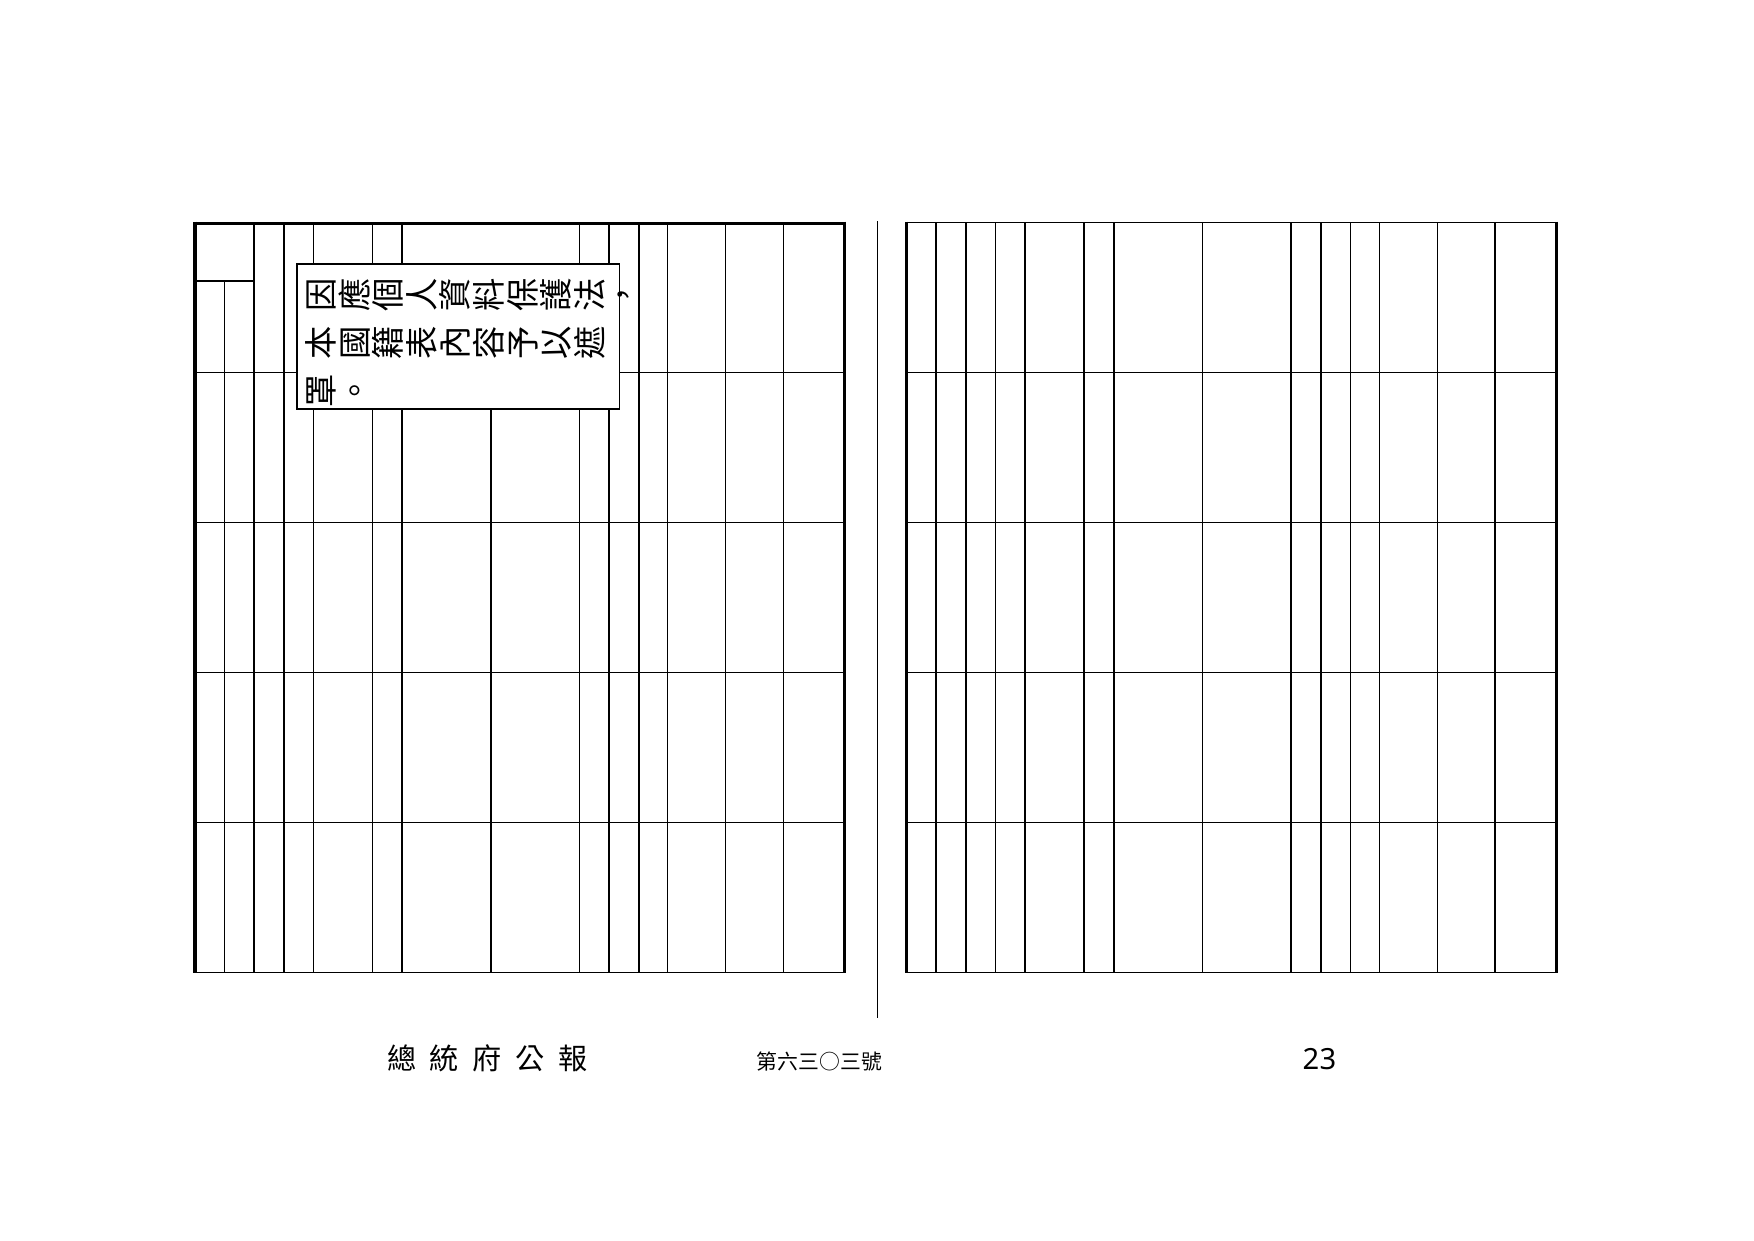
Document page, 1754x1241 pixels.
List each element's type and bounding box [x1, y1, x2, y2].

table_cell [1203, 373, 1232, 522]
table_cell [1351, 223, 1379, 372]
table_cell [1143, 223, 1173, 372]
table_cell [1055, 223, 1083, 372]
table_cell [610, 523, 638, 672]
table_cell [1026, 823, 1054, 972]
table_cell [1496, 373, 1524, 522]
table_cell [967, 223, 995, 372]
table_cell [1085, 673, 1113, 822]
table_cell [1524, 673, 1555, 822]
table_cell [285, 373, 313, 522]
table_cell [373, 523, 401, 672]
table_cell [784, 523, 812, 672]
table_cell [1026, 673, 1054, 822]
table_cell [784, 673, 812, 822]
table_cell [1115, 223, 1143, 372]
table_cell [1322, 373, 1350, 522]
table_cell [697, 523, 725, 672]
table_cell [1173, 223, 1202, 372]
table_cell [1408, 823, 1437, 972]
table_cell [580, 823, 608, 972]
table_cell [1173, 673, 1202, 822]
table_header [726, 225, 783, 372]
table_cell [908, 823, 935, 972]
table_cell [1438, 823, 1466, 972]
table_cell [1143, 823, 1173, 972]
table_cell [403, 823, 432, 972]
table_cell [197, 282, 224, 372]
table_cell [1380, 523, 1408, 672]
table_header [640, 225, 667, 372]
table_cell [726, 823, 754, 972]
table_cell [373, 410, 401, 522]
table_cell [1143, 673, 1173, 822]
table_cell [1322, 673, 1350, 822]
table_cell [668, 373, 697, 522]
table_cell [197, 823, 224, 972]
table_cell [1380, 823, 1408, 972]
table_cell [1408, 373, 1437, 522]
table_cell [1292, 373, 1320, 522]
table_header [255, 225, 283, 372]
table_cell [343, 523, 372, 672]
table_cell [403, 673, 432, 822]
table_cell [755, 373, 783, 522]
table_cell [668, 673, 697, 822]
table_cell [343, 823, 372, 972]
table_header [285, 225, 313, 372]
table_cell [432, 673, 461, 822]
table_cell [697, 373, 725, 522]
table_cell [255, 523, 283, 672]
table_cell [1232, 673, 1262, 822]
table_cell [580, 410, 608, 522]
table_cell [937, 523, 965, 672]
table_cell [610, 823, 638, 972]
table_cell [726, 373, 754, 522]
table_cell [461, 523, 490, 672]
table_cell [550, 410, 579, 522]
table_cell [1408, 223, 1437, 372]
table_cell [1351, 823, 1379, 972]
table_cell [580, 673, 608, 822]
table_cell [197, 673, 224, 822]
table_cell [640, 823, 667, 972]
table_cell [1232, 823, 1262, 972]
table_cell [1262, 823, 1290, 972]
table_cell [1438, 373, 1466, 522]
table_cell [1173, 523, 1202, 672]
table_cell [520, 523, 550, 672]
table_cell [1173, 823, 1202, 972]
table_cell [908, 523, 935, 672]
table_cell [967, 373, 995, 522]
table_cell [1115, 373, 1143, 522]
table_cell [996, 373, 1024, 522]
table_cell [550, 523, 579, 672]
table_cell [1232, 523, 1262, 672]
table_cell [373, 673, 401, 822]
table_cell [1466, 673, 1494, 822]
table_cell [1026, 223, 1054, 372]
table_cell [1496, 223, 1524, 372]
table_cell [1203, 673, 1232, 822]
table_header [668, 225, 725, 372]
table_cell [432, 523, 461, 672]
table_cell [1026, 373, 1054, 522]
table_cell [1408, 673, 1437, 822]
table_cell [461, 823, 490, 972]
table_cell [996, 673, 1024, 822]
table_cell [225, 282, 253, 372]
table_cell [403, 410, 432, 522]
table_cell [432, 823, 461, 972]
table_cell [343, 673, 372, 822]
table_cell [1292, 523, 1320, 672]
table_cell [1292, 673, 1320, 822]
table_cell [1262, 523, 1290, 672]
table_cell [1496, 523, 1524, 672]
table_cell [1292, 823, 1320, 972]
table_cell [908, 673, 935, 822]
table_cell [255, 823, 283, 972]
table_cell [908, 223, 935, 372]
table_cell [726, 523, 754, 672]
table_cell [1115, 673, 1143, 822]
table_cell [1055, 523, 1083, 672]
table_cell [1055, 823, 1083, 972]
table_cell [255, 673, 283, 822]
table_cell [492, 823, 520, 972]
table_header [314, 225, 372, 263]
table_cell [967, 673, 995, 822]
table_cell [1203, 223, 1232, 372]
table_cell [255, 373, 283, 522]
table_cell [1292, 223, 1320, 372]
table_cell [580, 523, 608, 672]
table_cell [492, 523, 520, 672]
table_cell [1262, 223, 1290, 372]
table_cell [813, 523, 843, 672]
table_cell [225, 673, 253, 822]
table_cell [225, 523, 253, 672]
table_cell [996, 223, 1024, 372]
table_cell [1524, 523, 1555, 672]
table_header [610, 225, 638, 372]
table_cell [1380, 373, 1408, 522]
table_cell [550, 673, 579, 822]
table_header [784, 225, 843, 372]
table_cell [1466, 523, 1494, 672]
table_cell [813, 823, 843, 972]
table_cell [285, 673, 313, 822]
table_cell [225, 823, 253, 972]
table_cell [1232, 373, 1262, 522]
table_cell [520, 823, 550, 972]
table_cell [1026, 523, 1054, 672]
table_cell [668, 523, 697, 672]
table_cell [1380, 673, 1408, 822]
table_cell [1438, 523, 1466, 672]
table_cell [520, 410, 550, 522]
table_cell [1085, 373, 1113, 522]
table_cell [1524, 823, 1555, 972]
table_cell [1055, 373, 1083, 522]
table_cell [520, 673, 550, 822]
table_cell [784, 373, 812, 522]
table_cell [755, 523, 783, 672]
table_cell [461, 673, 490, 822]
table_cell [610, 373, 638, 522]
table_header [580, 225, 608, 263]
table_cell [1496, 673, 1524, 822]
table_cell [1351, 523, 1379, 672]
table_cell [550, 823, 579, 972]
table_cell [1496, 823, 1524, 972]
table_cell [1380, 223, 1408, 372]
table_header [197, 225, 253, 280]
table_cell [432, 410, 461, 522]
table_cell [225, 373, 253, 522]
table_cell [967, 523, 995, 672]
table_cell [1115, 523, 1143, 672]
table_cell [492, 410, 520, 522]
table_cell [1143, 523, 1173, 672]
table_cell [1232, 223, 1262, 372]
table_cell [813, 673, 843, 822]
table_cell [1203, 823, 1232, 972]
table_cell [1143, 373, 1173, 522]
table_cell [1262, 373, 1290, 522]
table_cell [314, 410, 343, 522]
table_cell [937, 223, 965, 372]
table_cell [996, 823, 1024, 972]
table_cell [813, 373, 843, 522]
table_cell [755, 823, 783, 972]
table_cell [1115, 823, 1143, 972]
table_cell [640, 673, 667, 822]
table_cell [197, 373, 224, 522]
table_cell [314, 673, 343, 822]
table_cell [1085, 523, 1113, 672]
table_cell [1203, 523, 1232, 672]
table_header [373, 225, 401, 263]
table_cell [755, 673, 783, 822]
table_cell [343, 410, 372, 522]
table_cell [1524, 223, 1555, 372]
table_cell [461, 410, 490, 522]
table_cell [937, 673, 965, 822]
table_cell [1173, 373, 1202, 522]
table_cell [1085, 223, 1113, 372]
table_cell [1408, 523, 1437, 672]
table_cell [285, 523, 313, 672]
table_cell [1438, 673, 1466, 822]
table_cell [197, 523, 224, 672]
table_cell [908, 373, 935, 522]
table_cell [1322, 823, 1350, 972]
table_cell [726, 673, 754, 822]
table_cell [1524, 373, 1555, 522]
table_cell [1466, 373, 1494, 522]
table_cell [1085, 823, 1113, 972]
table_cell [937, 823, 965, 972]
table_cell [996, 523, 1024, 672]
table_cell [492, 673, 520, 822]
table_cell [784, 823, 812, 972]
table_cell [697, 823, 725, 972]
table_cell [668, 823, 697, 972]
table_cell [1351, 373, 1379, 522]
table_cell [1262, 673, 1290, 822]
table_cell [403, 523, 432, 672]
table_cell [1322, 523, 1350, 672]
table_cell [1466, 223, 1494, 372]
table_cell [937, 373, 965, 522]
table_cell [285, 823, 313, 972]
table_header [403, 225, 579, 263]
table_cell [314, 823, 343, 972]
table_cell [1322, 223, 1350, 372]
table_cell [967, 823, 995, 972]
table_cell [1351, 673, 1379, 822]
table_cell [1055, 673, 1083, 822]
table_cell [697, 673, 725, 822]
table_cell [640, 523, 667, 672]
table_cell [314, 523, 343, 672]
table_cell [373, 823, 401, 972]
table_cell [1438, 223, 1466, 372]
table_cell [610, 673, 638, 822]
table_cell [640, 373, 667, 522]
table_cell [1466, 823, 1494, 972]
